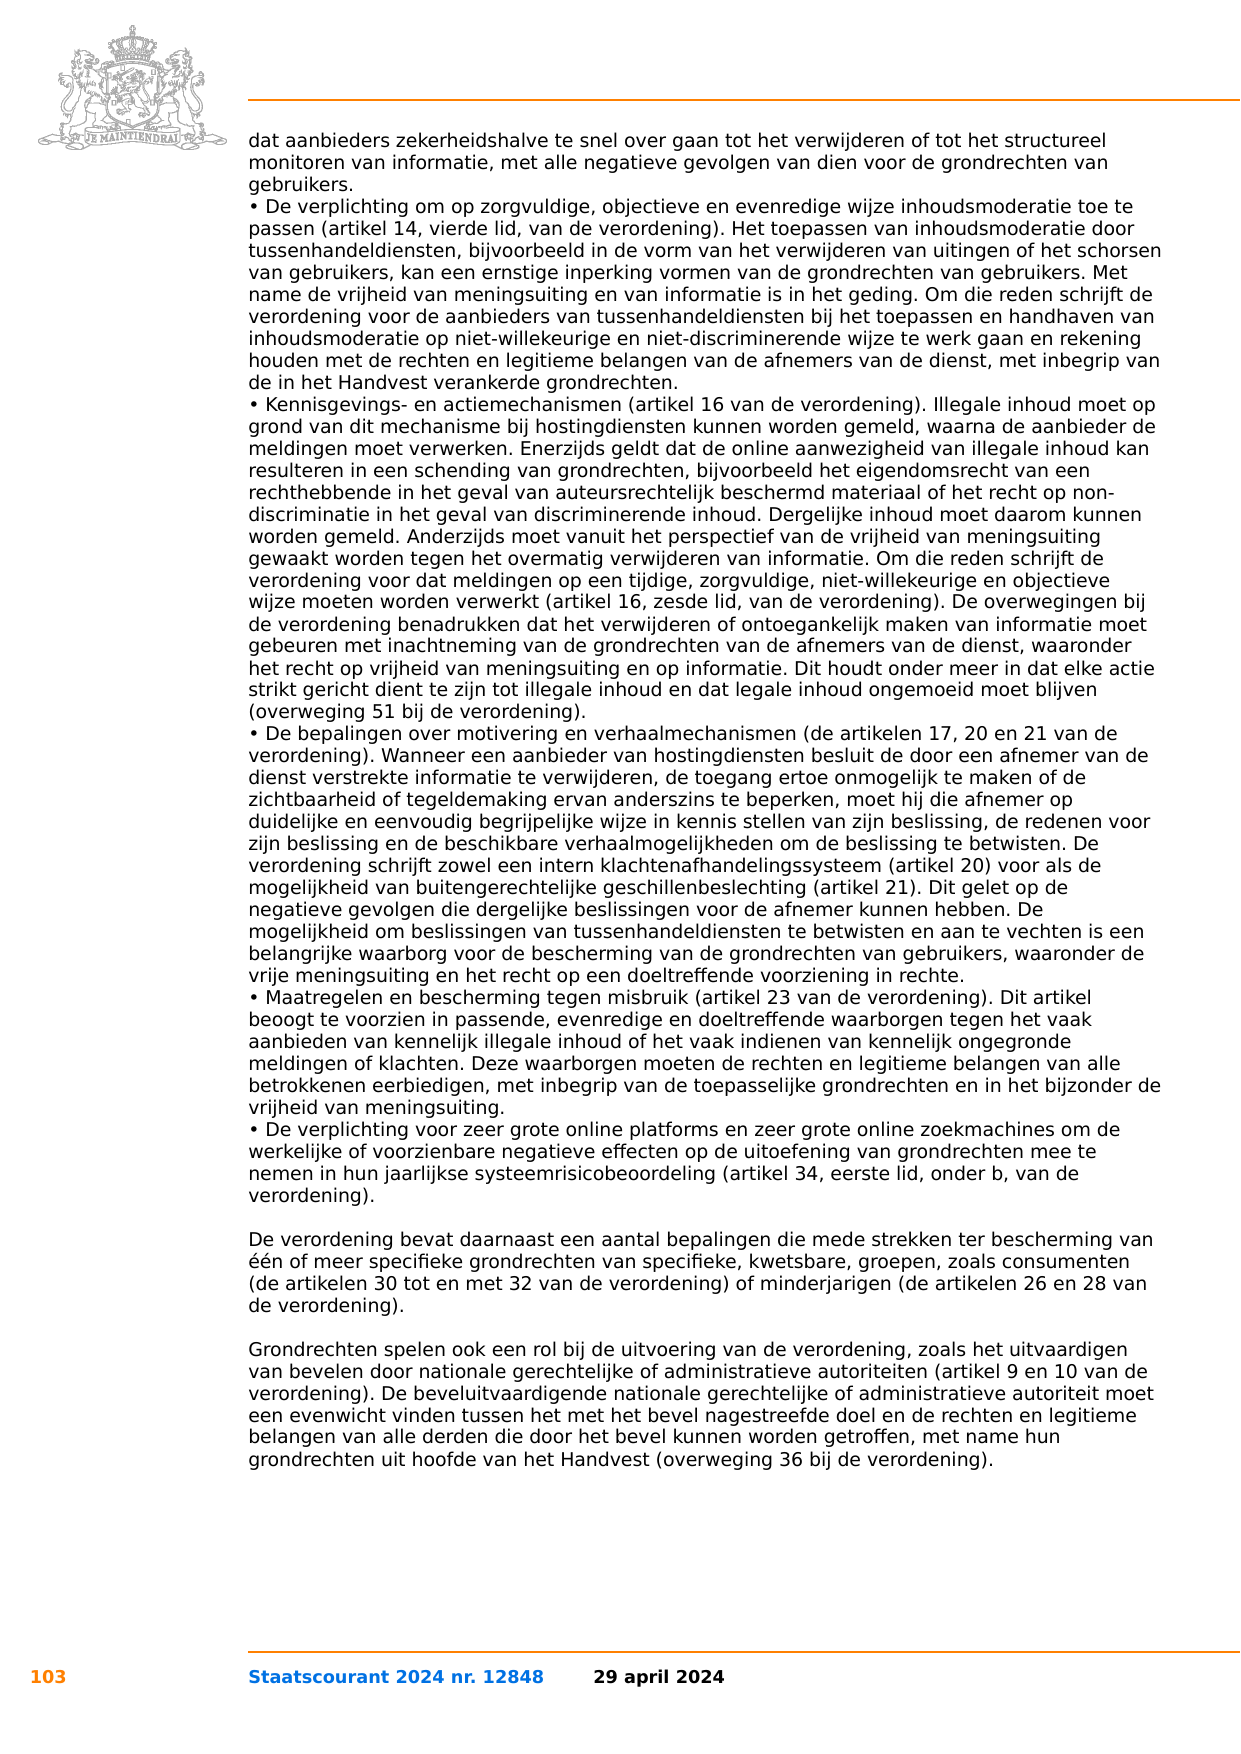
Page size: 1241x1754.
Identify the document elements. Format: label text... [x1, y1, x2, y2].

text • Kennisgevings- en actiemechanismen (artikel 16 van de verordening). Illegale inhoud moet op grond van dit mechanisme bij hostingdiensten kunnen worden gemeld, waarna de aanbieder de meldingen moet verwerken. Enerzijds geldt dat de online aanwezigheid van illegale inhoud kan resulteren in een schending van grondrechten, bijvoorbeeld het eigendomsrecht van een rechthebbende in het geval van auteursrechtelijk beschermd materiaal of het recht op non-discriminatie in het geval van discriminerende inhoud. Dergelijke inhoud moet daarom kunnen worden gemeld. Anderzijds moet vanuit het perspectief van de vrijheid van meningsuiting gewaakt worden tegen het overmatig verwijderen van informatie. Om die reden schrijft de verordening voor dat meldingen op een tijdige, zorgvuldige, niet-willekeurige en objectieve wijze moeten worden verwerkt (artikel 16, zesde lid, van de verordening). De overwegingen bij de verordening benadrukken dat het verwijderen of ontoegankelijk maken van informatie moet gebeuren met inachtneming van de grondrechten van de afnemers van de dienst, waaronder het recht op vrijheid van meningsuiting en op informatie. Dit houdt onder meer in dat elke actie strikt gericht dient te zijn tot illegale inhoud en dat legale inhoud ongemoeid moet blijven (overweging 51 bij de verordening). [248, 394, 1163, 723]
text • De verplichting voor zeer grote online platforms en zeer grote online zoekmachines om de werkelijke of voorzienbare negatieve effecten op de uitoefening van grondrechten mee te nemen in hun jaarlijkse systeemrisicobeoordeling (artikel 34, eerste lid, onder b, van de verordening). [248, 1119, 1163, 1207]
text Grondrechten spelen ook een rol bij de uitvoering van de verordening, zoals het uitvaardigen van bevelen door nationale gerechtelijke of administratieve autoriteiten (artikel 9 en 10 van de verordening). De beveluitvaardigende nationale gerechtelijke of administratieve autoriteit moet een evenwicht vinden tussen het met het bevel nagestreefde doel en de rechten en legitieme belangen van alle derden die door het bevel kunnen worden getroffen, met name hun grondrechten uit hoofde van het Handvest (overweging 36 bij de verordening). [248, 1338, 1163, 1470]
text dat aanbieders zekerheidshalve te snel over gaan tot het verwijderen of tot het structureel monitoren van informatie, met alle negatieve gevolgen van dien voor de grondrechten van gebruikers. [248, 130, 1163, 196]
text • De verplichting om op zorgvuldige, objectieve en evenredige wijze inhoudsmoderatie toe te passen (artikel 14, vierde lid, van de verordening). Het toepassen van inhoudsmoderatie door tussenhandeldiensten, bijvoorbeeld in de vorm van het verwijderen van uitingen of het schorsen van gebruikers, kan een ernstige inperking vormen van de grondrechten van gebruikers. Met name de vrijheid van meningsuiting en van informatie is in het geding. Om die reden schrijft de verordening voor de aanbieders van tussenhandeldiensten bij het toepassen en handhaven van inhoudsmoderatie op niet-willekeurige en niet-discriminerende wijze te werk gaan en rekening houden met de rechten en legitieme belangen van de afnemers van de dienst, met inbegrip van de in het Handvest verankerde grondrechten. [248, 196, 1163, 394]
text De verordening bevat daarnaast een aantal bepalingen die mede strekken ter bescherming van één of meer specifieke grondrechten van specifieke, kwetsbare, groepen, zoals consumenten (de artikelen 30 tot en met 32 van de verordening) of minderjarigen (de artikelen 26 en 28 van de verordening). [248, 1229, 1163, 1317]
picture [38, 25, 227, 150]
text • De bepalingen over motivering en verhaalmechanismen (de artikelen 17, 20 en 21 van de verordening). Wanneer een aanbieder van hostingdiensten besluit de door een afnemer van de dienst verstrekte informatie te verwijderen, de toegang ertoe onmogelijk te maken of de zichtbaarheid of tegeldemaking ervan anderszins te beperken, moet hij die afnemer op duidelijke en eenvoudig begrijpelijke wijze in kennis stellen van zijn beslissing, de redenen voor zijn beslissing en de beschikbare verhaalmogelijkheden om de beslissing te betwisten. De verordening schrijft zowel een intern klachtenafhandelingssysteem (artikel 20) voor als de mogelijkheid van buitengerechtelijke geschillenbeslechting (artikel 21). Dit gelet op de negatieve gevolgen die dergelijke beslissingen voor de afnemer kunnen hebben. De mogelijkheid om beslissingen van tussenhandeldiensten te betwisten en aan te vechten is een belangrijke waarborg voor de bescherming van de grondrechten van gebruikers, waaronder de vrije meningsuiting en het recht op een doeltreffende voorziening in rechte. [248, 723, 1163, 987]
text • Maatregelen en bescherming tegen misbruik (artikel 23 van de verordening). Dit artikel beoogt te voorzien in passende, evenredige en doeltreffende waarborgen tegen het vaak aanbieden van kennelijk illegale inhoud of het vaak indienen van kennelijk ongegronde meldingen of klachten. Deze waarborgen moeten de rechten en legitieme belangen van alle betrokkenen eerbiedigen, met inbegrip van de toepasselijke grondrechten en in het bijzonder de vrijheid van meningsuiting. [248, 987, 1163, 1119]
